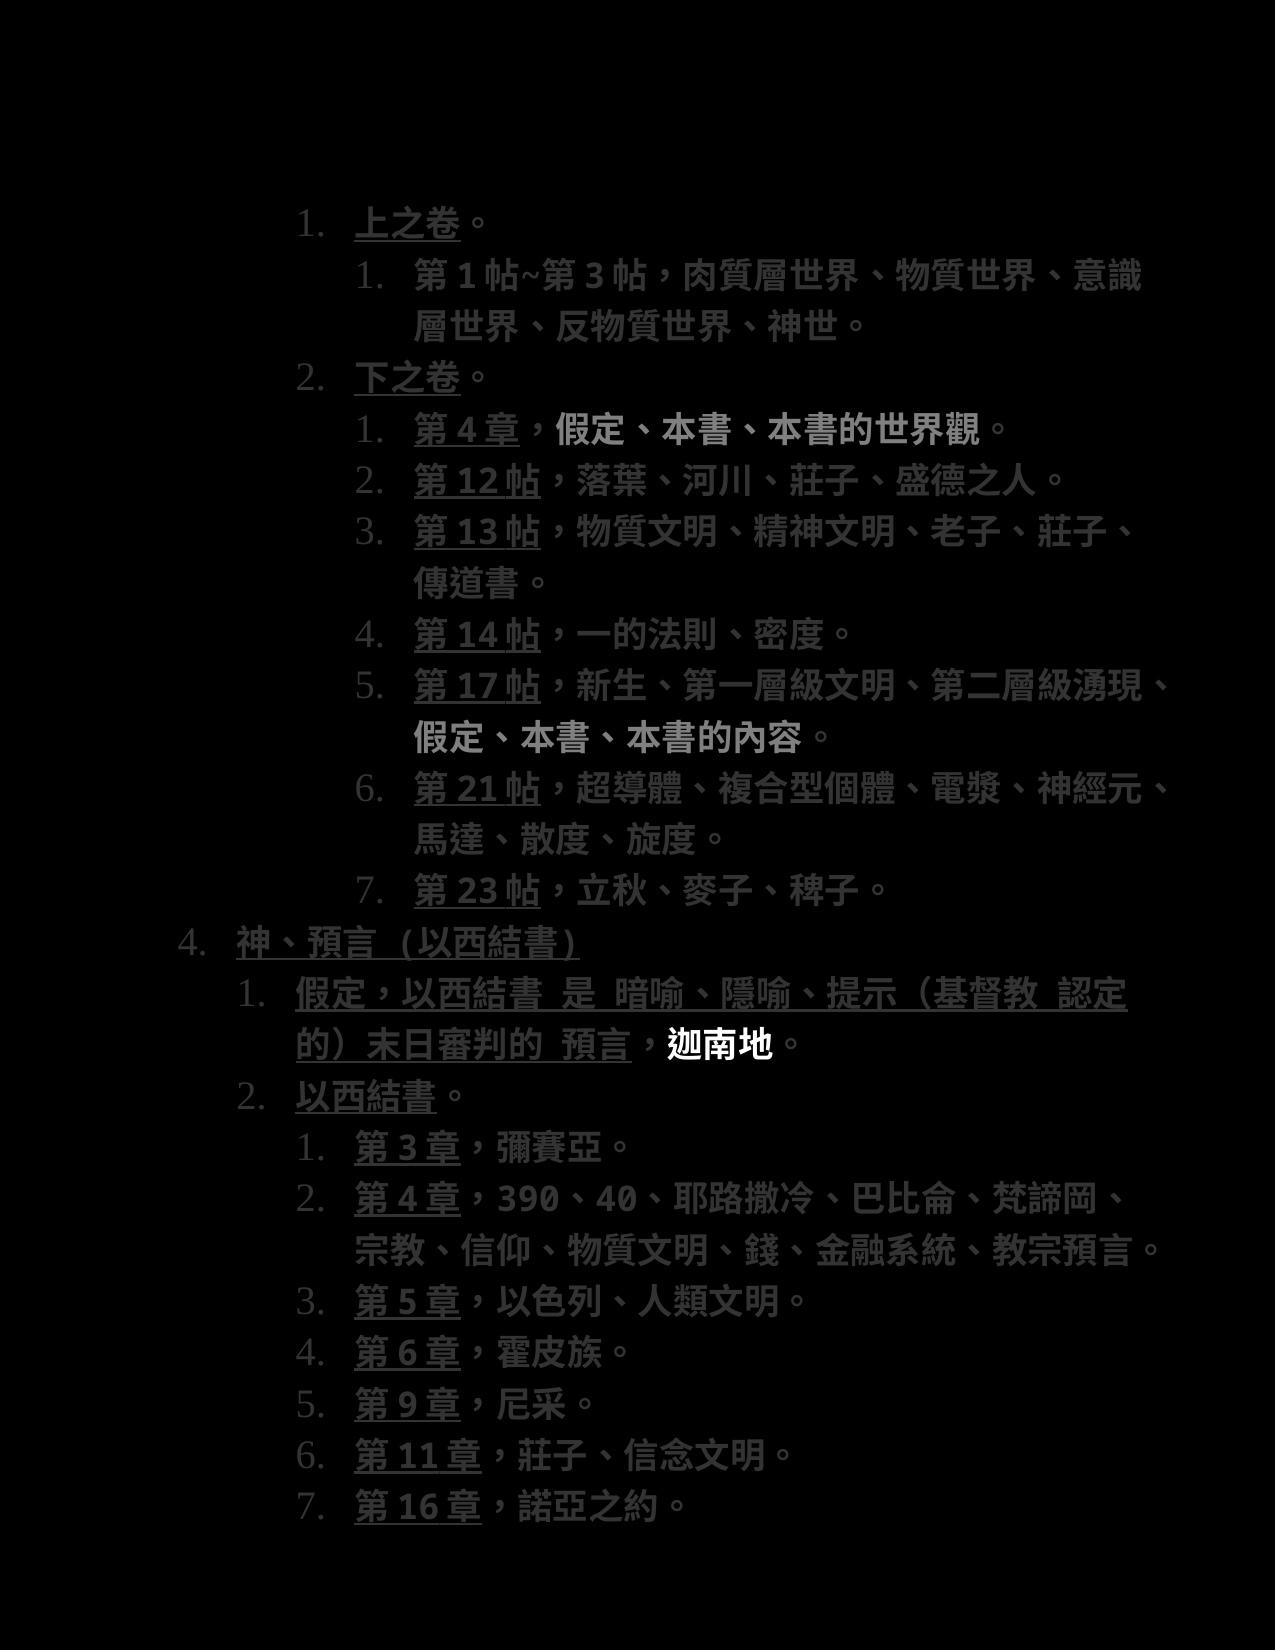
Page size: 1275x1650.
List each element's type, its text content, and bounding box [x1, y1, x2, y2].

list 第21帖，超導體、複合型個體、電漿、神經元、馬達、散度、旋度。 [354, 760, 1157, 863]
list 第23帖，立秋、麥子、稗子。 [354, 863, 1157, 914]
list 以西結書。 [236, 1068, 1157, 1119]
list 第5章，以色列、人類文明。 [295, 1273, 1157, 1324]
list 第3章，彌賽亞。 [295, 1119, 1157, 1171]
list 第17帖，新生、第一層級文明、第二層級湧現、假定、本書、本書的內容。 [354, 658, 1157, 760]
list 第16章，諾亞之約。 [295, 1479, 1157, 1530]
list 上之卷。 [295, 196, 1157, 247]
list 第6章，霍皮族。 [295, 1324, 1157, 1376]
list 第1帖~第3帖，肉質層世界、物質世界、意識層世界、反物質世界、神世。 [354, 247, 1157, 350]
list 神、預言 (以西結書) [177, 914, 1157, 966]
list 第12帖，落葉、河川、莊子、盛德之人。 [354, 452, 1157, 504]
list 下之卷。 [295, 350, 1157, 401]
list 第13帖，物質文明、精神文明、老子、莊子、傳道書。 [354, 504, 1157, 606]
list 第4章，390、40、耶路撒冷、巴比侖、梵諦岡、宗教、信仰、物質文明、錢、金融系統、教宗預言。 [295, 1171, 1157, 1273]
list 第11章，莊子、信念文明。 [295, 1427, 1157, 1479]
list 第9章，尼采。 [295, 1376, 1157, 1427]
list 第14帖，一的法則、密度。 [354, 606, 1157, 658]
list 假定，以西結書 是 暗喻、隱喻、提示（基督教 認定的）末日審判的 預言，迦南地。 [236, 966, 1157, 1068]
list 第4章，假定、本書、本書的世界觀。 [354, 401, 1157, 452]
